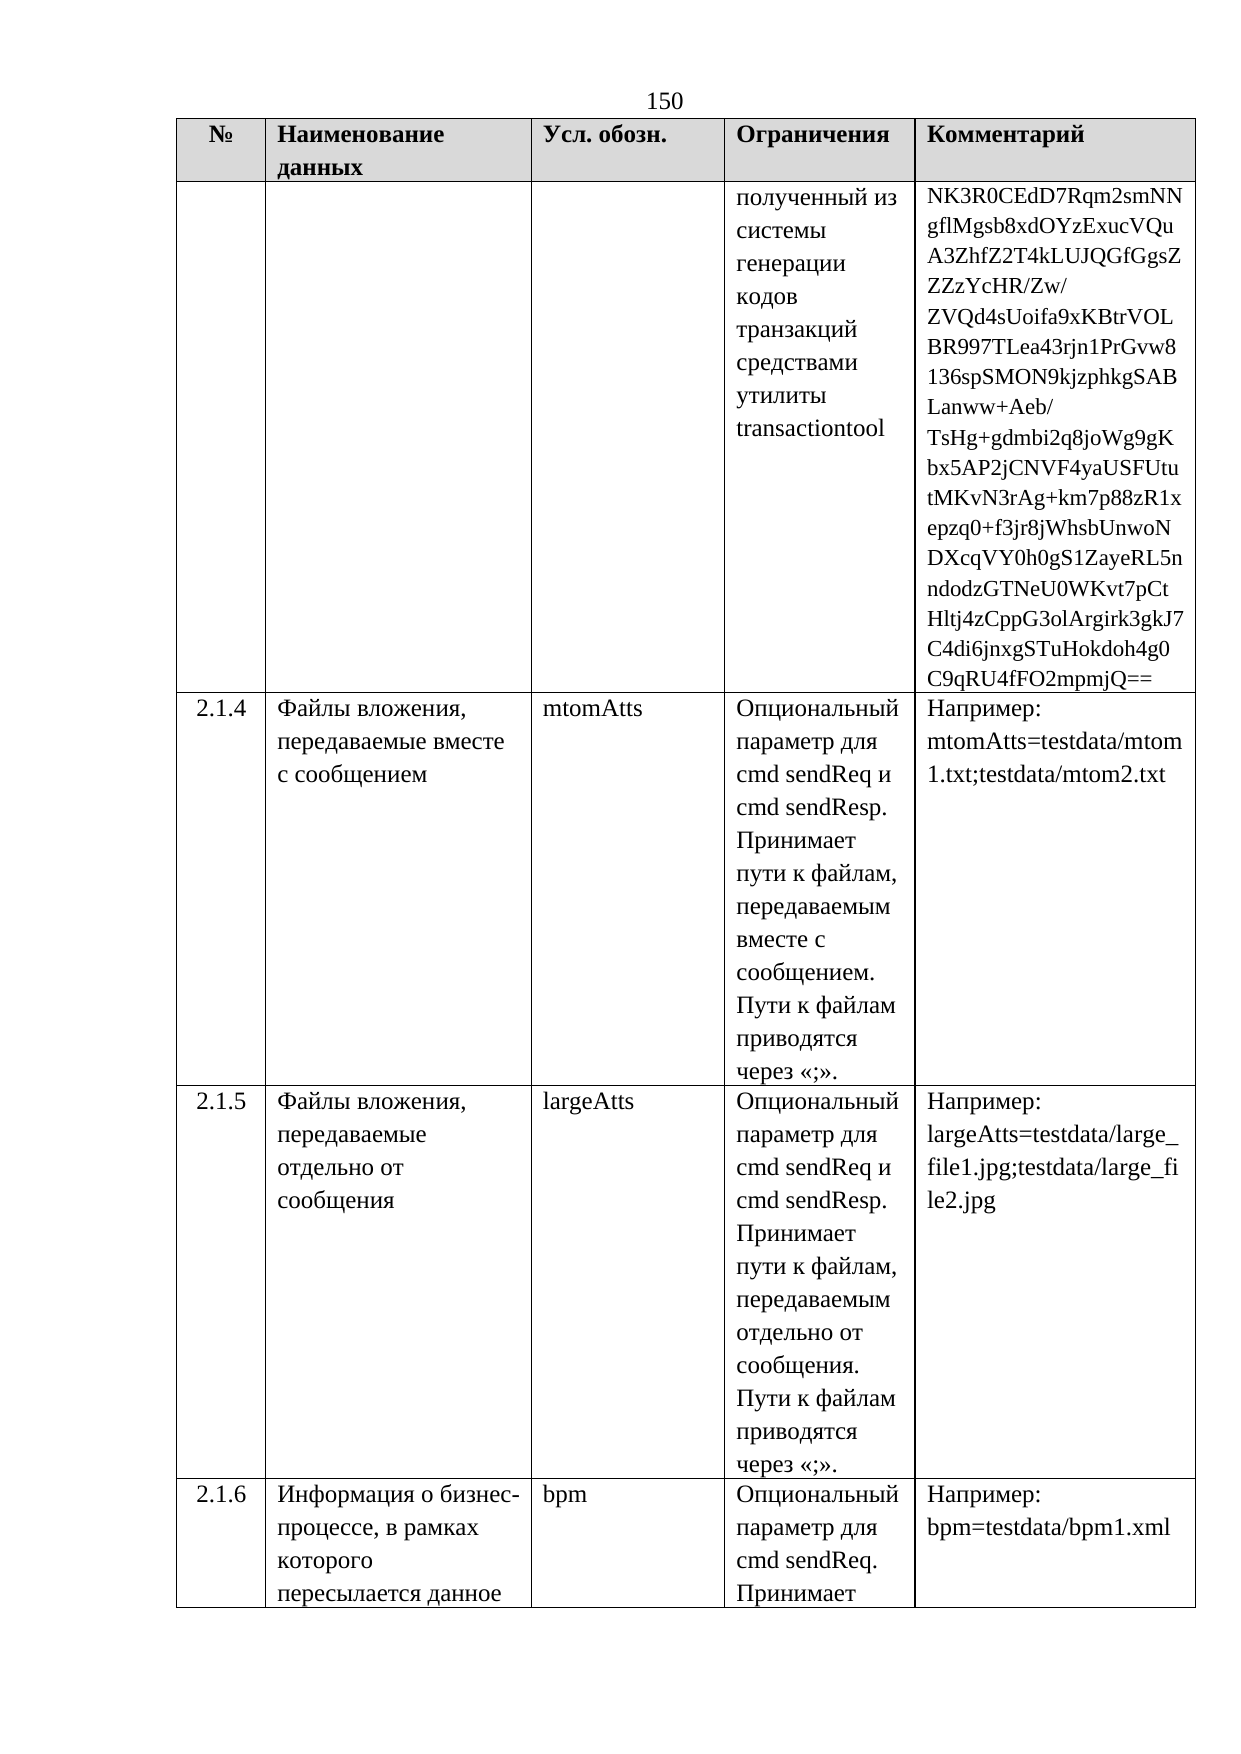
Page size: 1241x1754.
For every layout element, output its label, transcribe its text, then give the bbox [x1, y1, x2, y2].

table_header Комментарий [916, 119, 1195, 181]
table_cell bpm [532, 1479, 724, 1607]
table_cell [177, 182, 265, 692]
table_cell Опциональный параметр для cmd sendReq и cmd sendResp. Принимает пути к файлам, передаваемым отдельно от сообщения. Пути к файлам приводятся через «;». [725, 1086, 914, 1478]
table_cell Файлы вложения, передаваемые отдельно от сообщения [266, 1086, 531, 1478]
table_cell [532, 182, 724, 692]
table_cell Опциональный параметр для cmd sendReq и cmd sendResp. Принимает пути к файлам, передаваемым вместе с сообщением. Пути к файлам приводятся через «;». [725, 693, 914, 1085]
table_cell Информация о бизнес-процессе, в рамках которого пересылается данное [266, 1479, 531, 1607]
table_cell Например: bpm=testdata/bpm1.xml [916, 1479, 1195, 1607]
table_header Наименование данных [266, 119, 531, 181]
table_cell mtomAtts [532, 693, 724, 1085]
table_cell largeAtts [532, 1086, 724, 1478]
table_header № [177, 119, 265, 181]
table_cell 2.1.6 [177, 1479, 265, 1607]
table_cell 2.1.4 [177, 693, 265, 1085]
table_cell [266, 182, 531, 692]
table_header Ограничения [725, 119, 914, 181]
table_cell Опциональный параметр для cmd sendReq. Принимает [725, 1479, 914, 1607]
table_cell Например: largeAtts=testdata/large_file1.jpg;testdata/large_file2.jpg [916, 1086, 1195, 1478]
table_cell Например: mtomAtts=testdata/mtom1.txt;testdata/mtom2.txt [916, 693, 1195, 1085]
table_cell полученный из системы генерации кодов транзакций средствами утилиты transactiontool [725, 182, 914, 692]
table_cell NK3R0CEdD7Rqm2smNNgflMgsb8xdOYzExucVQuA3ZhfZ2T4kLUJQGfGgsZZZzYcHR/Zw/ZVQd4sUoifa9xKBtrVOLBR997TLea43rjn1PrGvw8136spSMON9kjzphkgSABLanww+Aeb/TsHg+gdmbi2q8joWg9gKbx5AP2jCNVF4yaUSFUtutMKvN3rAg+km7p88zR1xepzq0+f3jr8jWhsbUnwoNDXcqVY0h0gS1ZayeRL5nndodzGTNeU0WKvt7pCtHltj4zCppG3olArgirk3gkJ7C4di6jnxgSTuHokdoh4g0C9qRU4fFO2mpmjQ== [916, 182, 1195, 692]
table_header Усл. обозн. [532, 119, 724, 181]
table_cell 2.1.5 [177, 1086, 265, 1478]
table_cell Файлы вложения, передаваемые вместе с сообщением [266, 693, 531, 1085]
